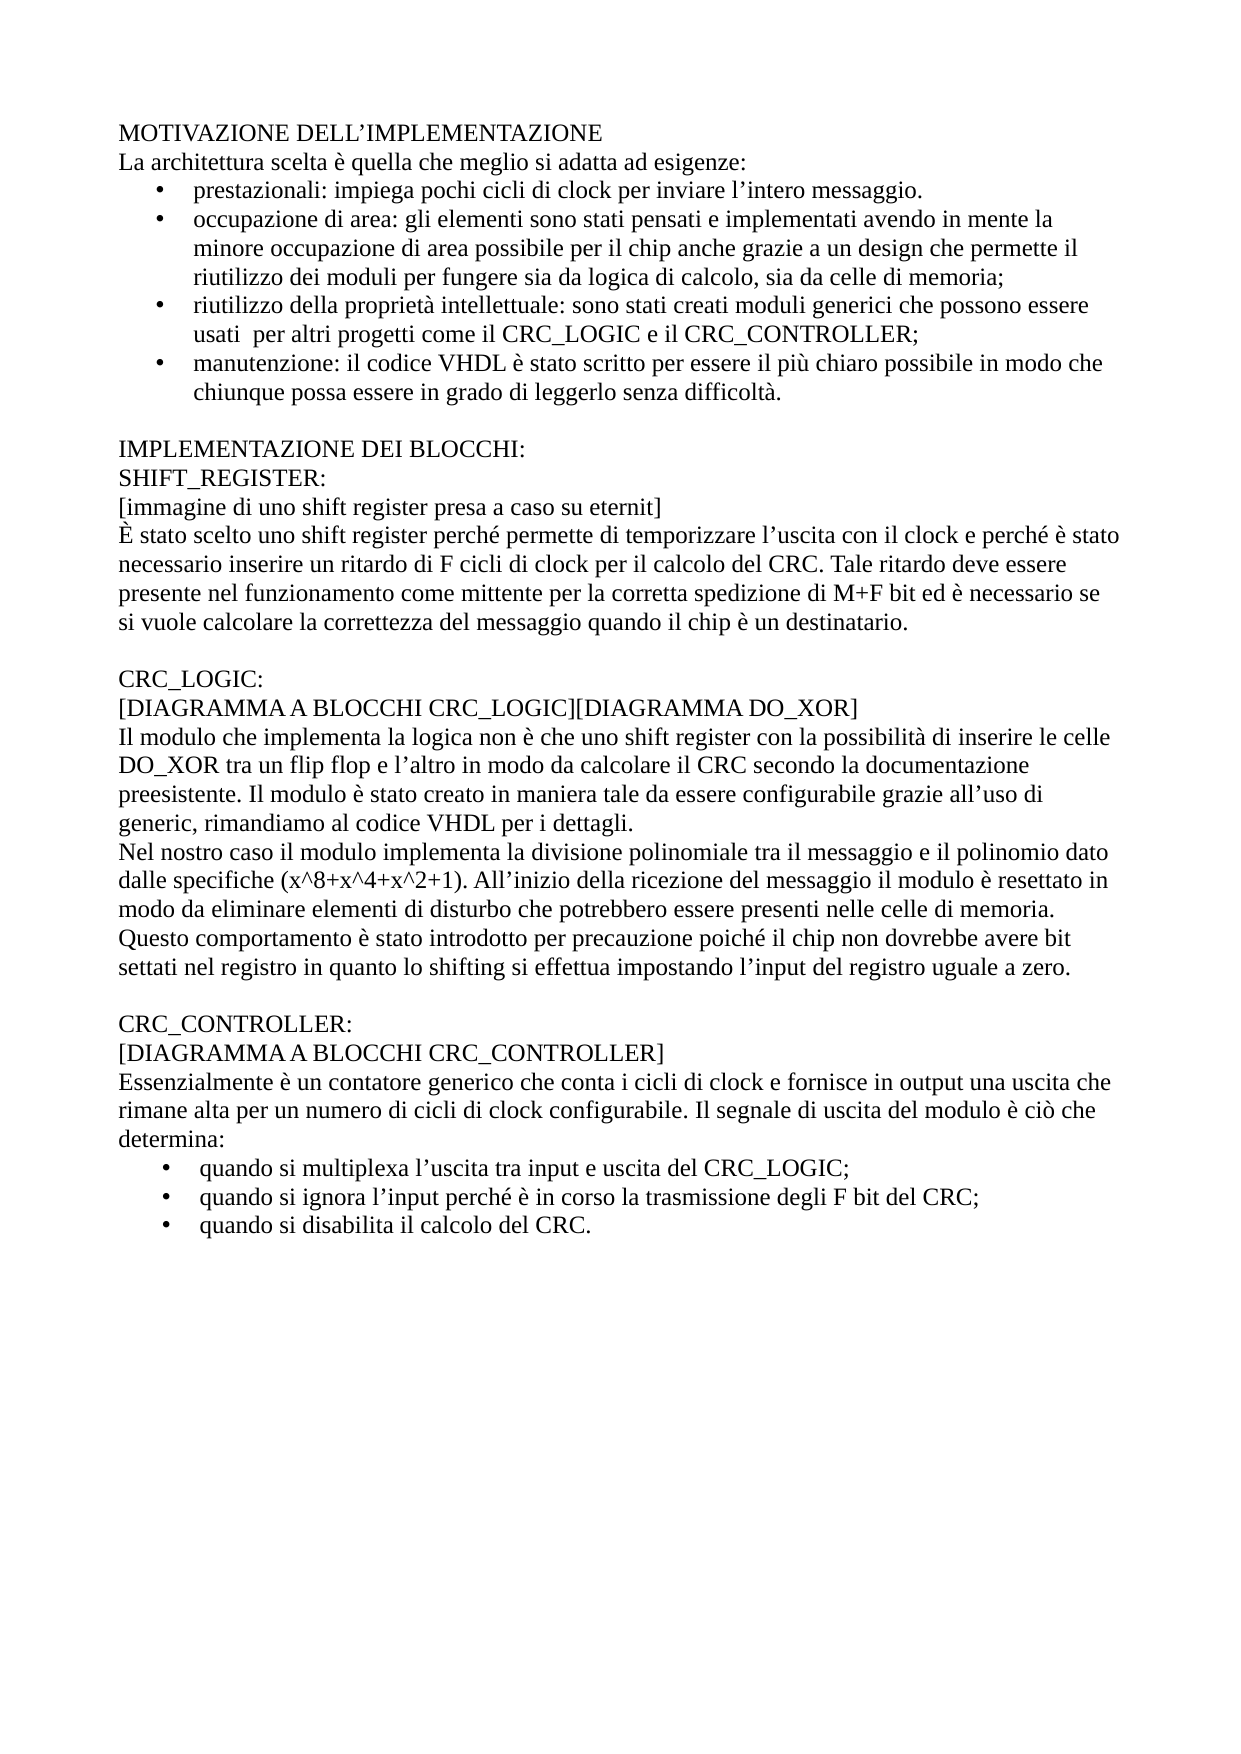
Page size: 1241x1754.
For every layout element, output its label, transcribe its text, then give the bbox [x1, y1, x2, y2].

list prestazionali: impiega pochi cicli di clock per inviare l’intero messaggio. [156, 176, 1122, 204]
text [DIAGRAMMA A BLOCCHI CRC_CONTROLLER] [118, 1038, 1122, 1067]
text Essenzialmente è un contatore generico che conta i cicli di clock e fornisce in output una uscita che rimane alta per un numero di cicli di clock configurabile. Il segnale di uscita del modulo è ciò che determina: [118, 1067, 1122, 1153]
list quando si ignora l’input perché è in corso la trasmissione degli F bit del CRC; [162, 1182, 1122, 1211]
list manutenzione: il codice VHDL è stato scritto per essere il più chiaro possibile in modo che chiunque possa essere in grado di leggerlo senza difficoltà. [156, 348, 1122, 406]
text È stato scelto uno shift register perché permette di temporizzare l’uscita con il clock e perché è stato necessario inserire un ritardo di F cicli di clock per il calcolo del CRC. Tale ritardo deve essere presente nel funzionamento come mittente per la corretta spedizione di M+F bit ed è necessario se si vuole calcolare la correttezza del messaggio quando il chip è un destinatario. [118, 521, 1122, 636]
text CRC_CONTROLLER: [118, 1009, 1122, 1038]
text SHIFT_REGISTER: [immagine di uno shift register presa a caso su eternit] [118, 463, 1122, 521]
text IMPLEMENTAZIONE DEI BLOCCHI: [118, 434, 1122, 463]
text CRC_LOGIC: [118, 664, 1122, 693]
list riutilizzo della proprietà intellettuale: sono stati creati moduli generici che possono essere usati per altri progetti come il CRC_LOGIC e il CRC_CONTROLLER; [156, 291, 1122, 348]
text Il modulo che implementa la logica non è che uno shift register con la possibilità di inserire le celle DO_XOR tra un flip flop e l’altro in modo da calcolare il CRC secondo la documentazione preesistente. Il modulo è stato creato in maniera tale da essere configurabile grazie all’uso di generic, rimandiamo al codice VHDL per i dettagli. [118, 722, 1122, 837]
text Nel nostro caso il modulo implementa la divisione polinomiale tra il messaggio e il polinomio dato dalle specifiche (x^8+x^4+x^2+1). All’inizio della ricezione del messaggio il modulo è resettato in modo da eliminare elementi di disturbo che potrebbero essere presenti nelle celle di memoria. Questo comportamento è stato introdotto per precauzione poiché il chip non dovrebbe avere bit settati nel registro in quanto lo shifting si effettua impostando l’input del registro uguale a zero. [118, 837, 1122, 981]
text MOTIVAZIONE DELL’IMPLEMENTAZIONE [118, 118, 1122, 147]
list quando si multiplexa l’uscita tra input e uscita del CRC_LOGIC; [162, 1153, 1122, 1182]
list occupazione di area: gli elementi sono stati pensati e implementati avendo in mente la minore occupazione di area possibile per il chip anche grazie a un design che permette il riutilizzo dei moduli per fungere sia da logica di calcolo, sia da celle di memoria; [156, 204, 1122, 291]
text [DIAGRAMMA A BLOCCHI CRC_LOGIC][DIAGRAMMA DO_XOR] [118, 693, 1122, 722]
text La architettura scelta è quella che meglio si adatta ad esigenze: [118, 147, 1122, 176]
list quando si disabilita il calcolo del CRC. [162, 1211, 1122, 1239]
